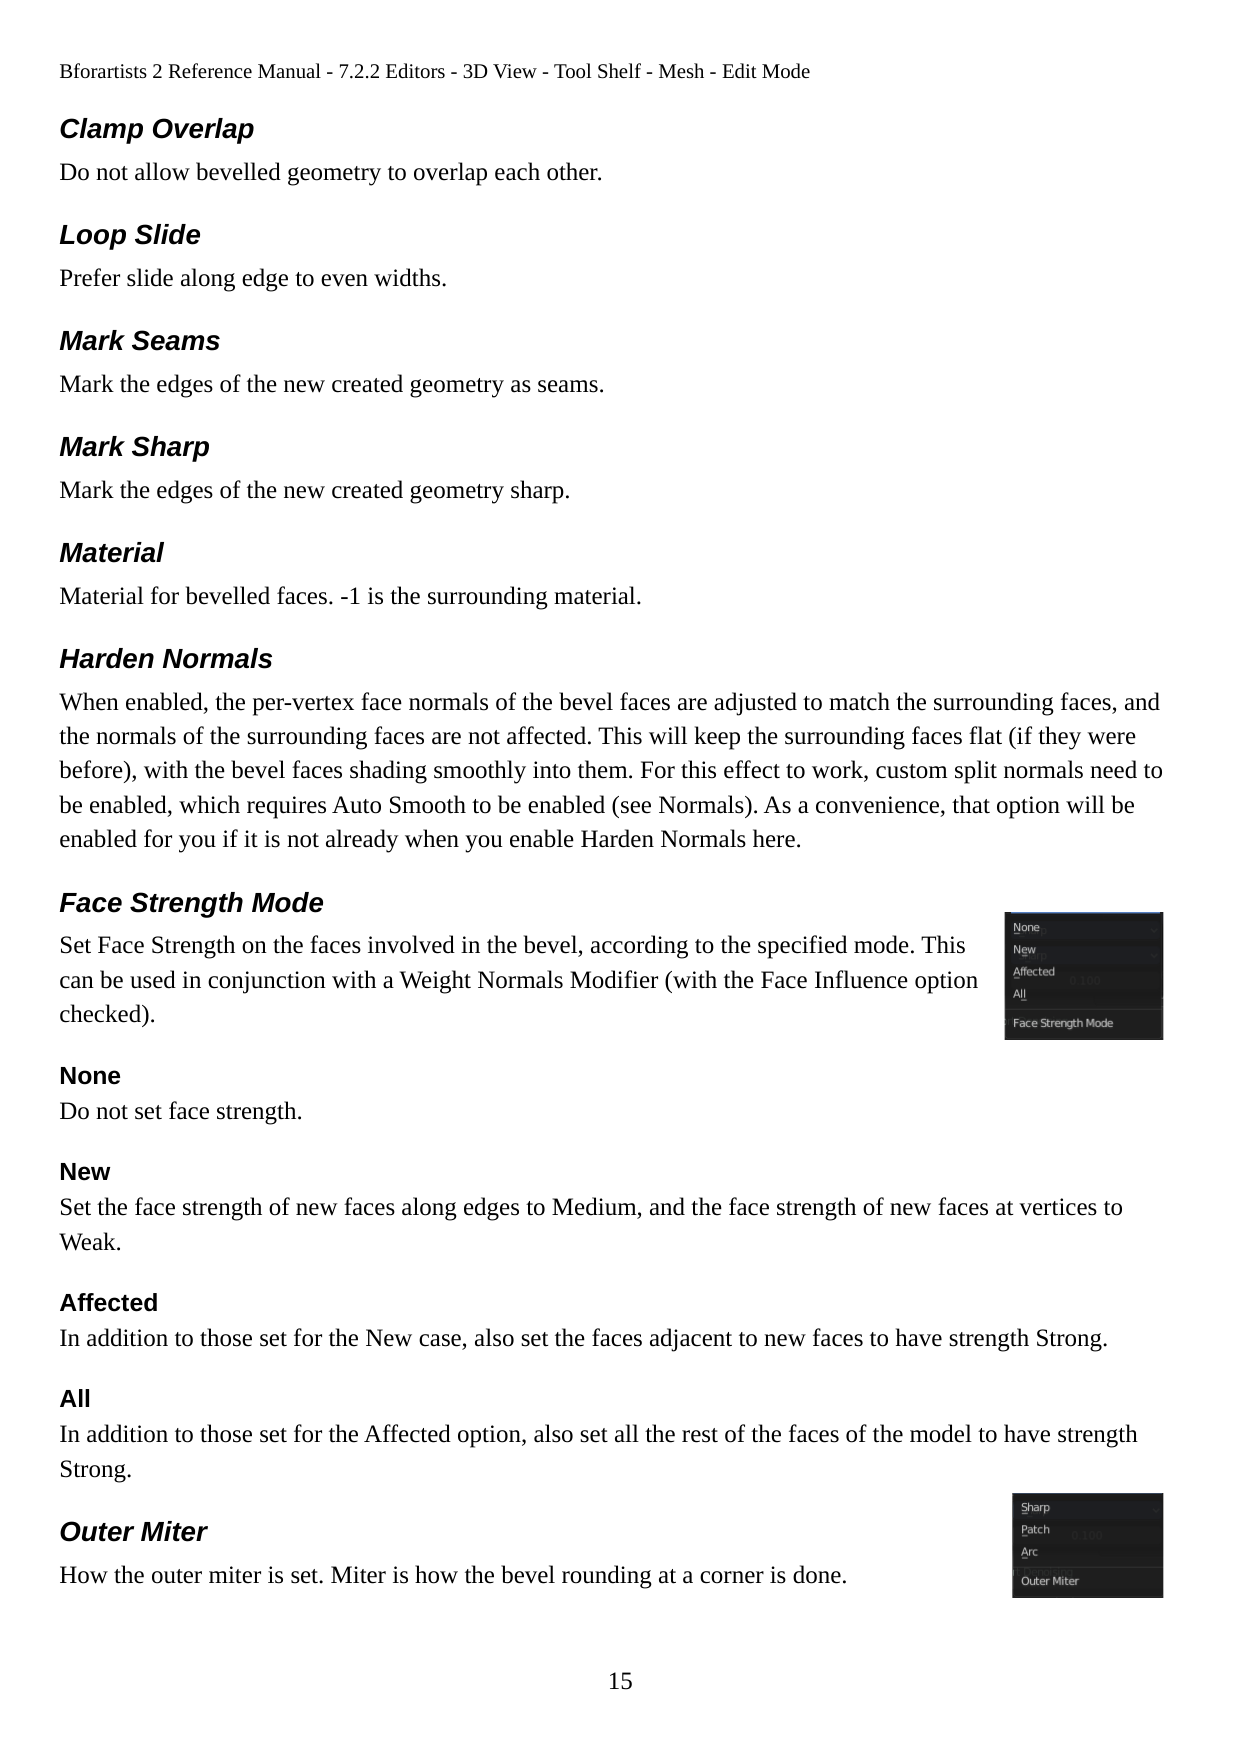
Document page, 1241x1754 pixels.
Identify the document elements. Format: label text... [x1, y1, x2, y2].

text Mark the edges of the new created geometry as seams. [59, 369, 1181, 398]
text Mark the edges of the new created geometry sharp. [59, 475, 1181, 503]
subtitle New [59, 1157, 1181, 1186]
text In addition to those set for the New case, also set the faces adjacent to new faces to have strength Strong. [59, 1323, 1181, 1352]
subtitle Mark Sharp [59, 430, 1181, 462]
subtitle Loop Slide [59, 218, 1181, 250]
text In addition to those set for the Affected option, also set all the rest of the faces of the model to have strength Strong. [59, 1419, 1181, 1483]
text When enabled, the per-vertex face normals of the bevel faces are adjusted to match the surrounding faces, and the normals of the surrounding faces are not affected. This will keep the surrounding faces flat (if they were before), with the bevel faces shading smoothly into them. For this effect to work, custom split normals need to be enabled, which requires Auto Smooth to be enabled (see Normals). As a convenience, that option will be enabled for you if it is not already when you enable Harden Normals here. [59, 687, 1181, 853]
subtitle Harden Normals [59, 642, 1181, 674]
picture [1004, 912, 1164, 1040]
subtitle Clamp Overlap [59, 113, 1181, 144]
text Do not allow bevelled geometry to overlap each other. [59, 157, 1181, 186]
text Material for bevelled faces. -1 is the surrounding material. [59, 581, 1181, 609]
subtitle Outer Miter [59, 1515, 1012, 1547]
text How the outer miter is set. Miter is how the bevel rounding at a corner is done. [59, 1560, 1012, 1588]
subtitle Face Strength Mode [59, 886, 1181, 918]
subtitle None [59, 1061, 1181, 1089]
subtitle [1164, 1515, 1181, 1547]
subtitle Affected [59, 1288, 1181, 1317]
subtitle Material [59, 536, 1181, 568]
picture [1012, 1493, 1164, 1598]
subtitle All [59, 1384, 1181, 1413]
text Set Face Strength on the faces involved in the bevel, according to the specified mode. This can be used in conjunction with a Weight Normals Modifier (with the Face Influence option checked). [59, 931, 1004, 1028]
text Set the face strength of new faces along edges to Medium, and the face strength of new faces at vertices to Weak. [59, 1192, 1181, 1255]
subtitle Mark Seams [59, 324, 1181, 356]
text Prefer slide along edge to even widths. [59, 263, 1181, 292]
text Do not set face strength. [59, 1096, 1181, 1124]
